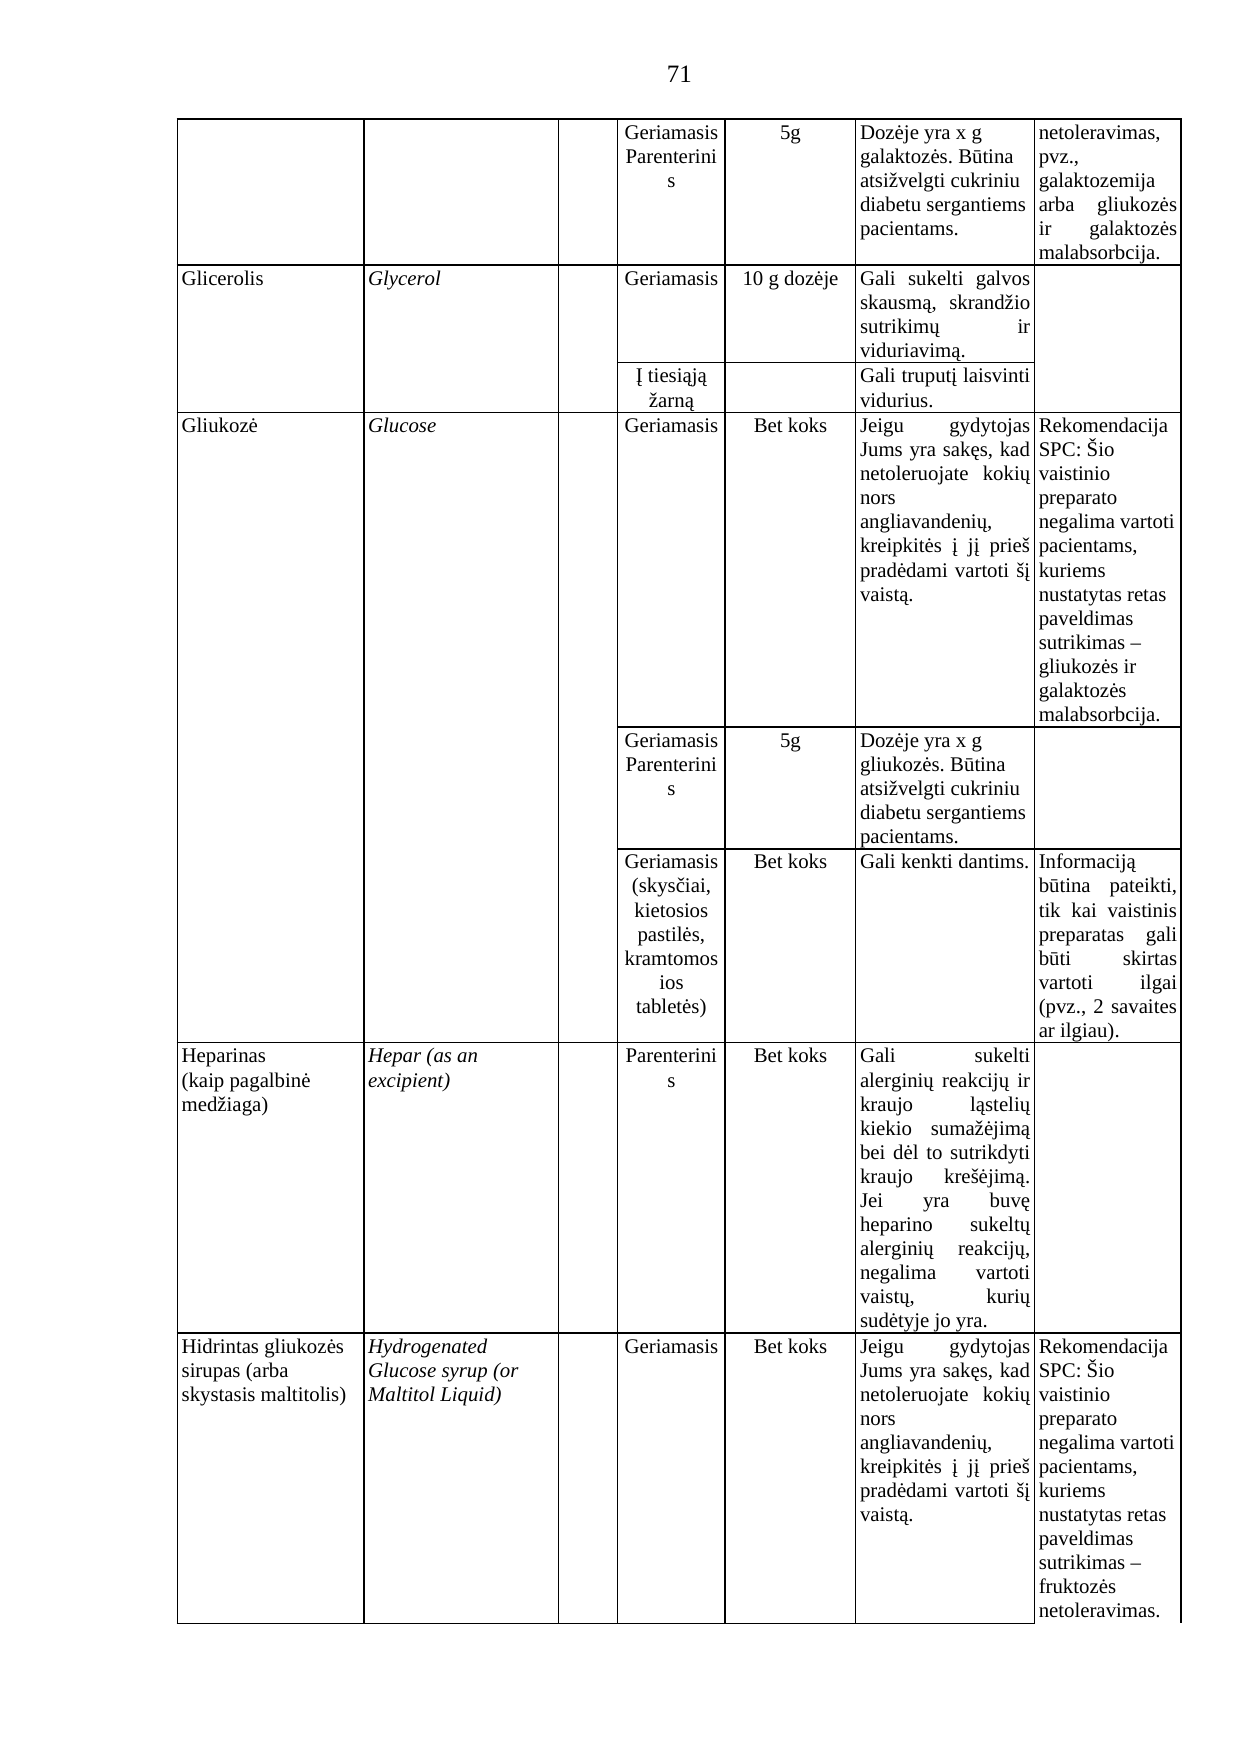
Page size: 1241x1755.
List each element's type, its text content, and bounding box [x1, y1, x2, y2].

table_cell Gali kenkti dantims. [856, 850, 1034, 1042]
table_cell Jeigu gydytojas Jums yra sakęs, kad netoleruojate kokių nors angliavandenių, kreipkitės į jį prieš pradėdami vartoti šį vaistą. [856, 1334, 1034, 1622]
table_cell 10 g dozėje [726, 266, 855, 362]
table_cell [726, 363, 855, 412]
table_cell [1035, 266, 1180, 412]
table_cell Heparinas (kaip pagalbinė medžiaga) [178, 1043, 363, 1332]
table_cell Gliukozė [178, 413, 363, 1042]
table_cell Geriamasis Parenterinis [618, 728, 724, 848]
table_cell Hydrogenated Glucose syrup (or Maltitol Liquid) [365, 1334, 558, 1622]
table_cell Geriamasis [618, 413, 724, 726]
table_cell [1035, 1043, 1180, 1332]
table_cell 5g [726, 728, 855, 848]
table_cell [365, 120, 558, 264]
table_cell Hidrintas gliukozės sirupas (arba skystasis maltitolis) [178, 1334, 363, 1622]
table_cell [178, 120, 363, 264]
table_cell Dozėje yra x g galaktozės. Būtina atsižvelgti cukriniu diabetu sergantiems pacientams. [856, 120, 1034, 264]
table_cell Glicerolis [178, 266, 363, 412]
table_cell Geriamasis [618, 266, 724, 362]
table_cell Geriamasis (skysčiai, kietosios pastilės, kramtomosios tabletės) [618, 850, 724, 1042]
table_cell 5g [726, 120, 855, 264]
table_cell Bet koks [726, 1043, 855, 1332]
table_cell [559, 1334, 617, 1622]
table_cell Glucose [365, 413, 558, 1042]
table_cell [559, 266, 617, 412]
table_cell Glycerol [365, 266, 558, 412]
table_cell Geriamasis Parenterinis [618, 120, 724, 264]
table_cell [1035, 728, 1180, 848]
table_cell Bet koks [726, 413, 855, 726]
table_cell Geriamasis [618, 1334, 724, 1622]
table_cell [559, 120, 617, 264]
table_cell Bet koks [726, 850, 855, 1042]
table_cell [559, 1043, 617, 1332]
table_cell [559, 413, 617, 1042]
table_cell Bet koks [726, 1334, 855, 1622]
table_cell Parenterinis [618, 1043, 724, 1332]
table_cell Hepar (as an excipient) [365, 1043, 558, 1332]
table_cell Jeigu gydytojas Jums yra sakęs, kad netoleruojate kokių nors angliavandenių, kreipkitės į jį prieš pradėdami vartoti šį vaistą. [856, 413, 1034, 726]
